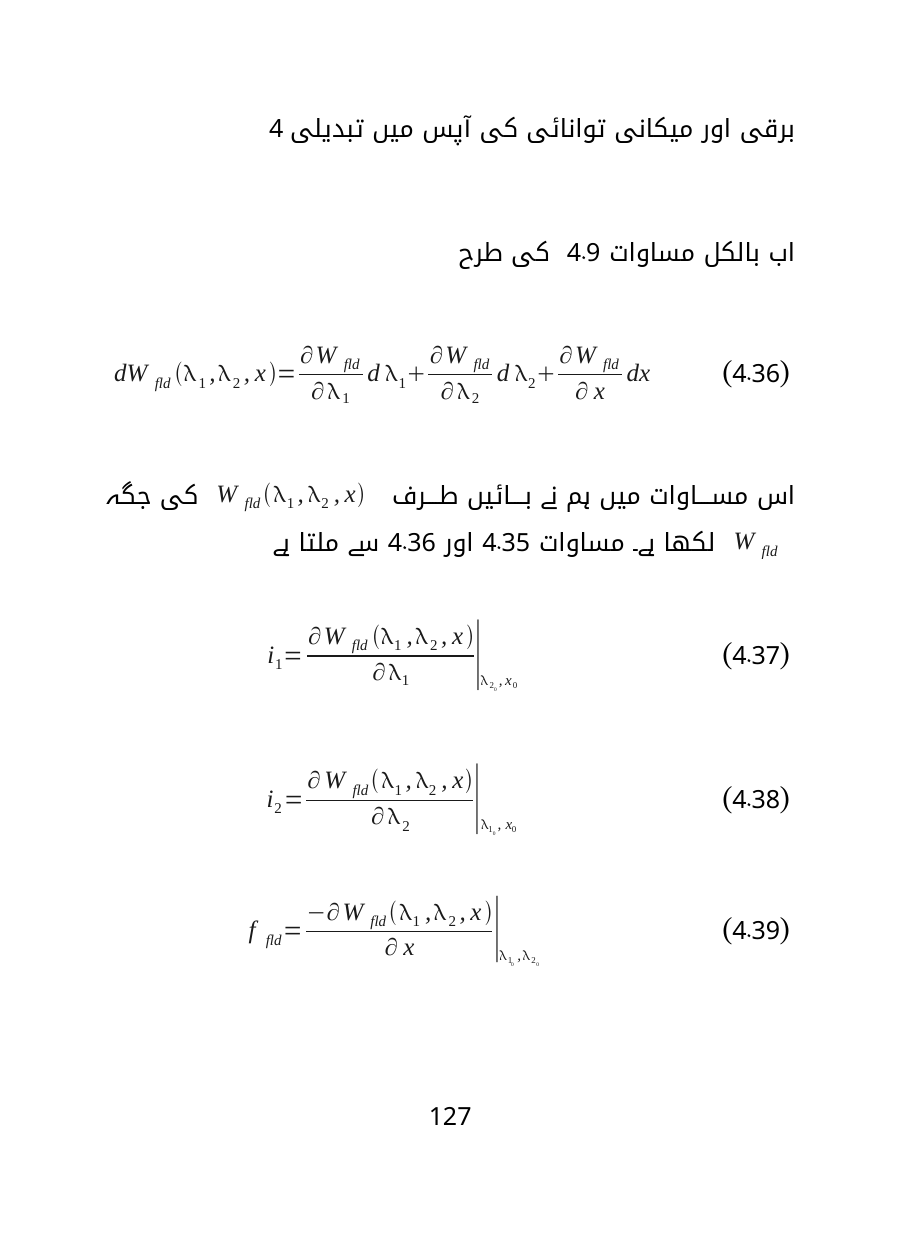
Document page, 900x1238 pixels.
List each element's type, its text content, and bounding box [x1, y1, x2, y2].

table_header [105, 614, 671, 711]
table_header (4.38) [670, 758, 795, 855]
table_header (4.37) [671, 614, 795, 711]
table_header (4.39) [669, 889, 795, 985]
table_header [105, 758, 670, 855]
text اب بالکل مساوات 4.9 کی طرح [105, 229, 795, 276]
table_header (4.36) [674, 335, 795, 426]
table_header [105, 335, 674, 426]
text اس مساوات میں ہم نے بائیں طرف کی جگہلکھا ہے۔ مساوات 4.35 اور 4.36 سے ملتا ہے [105, 472, 795, 567]
table_header [105, 889, 668, 985]
